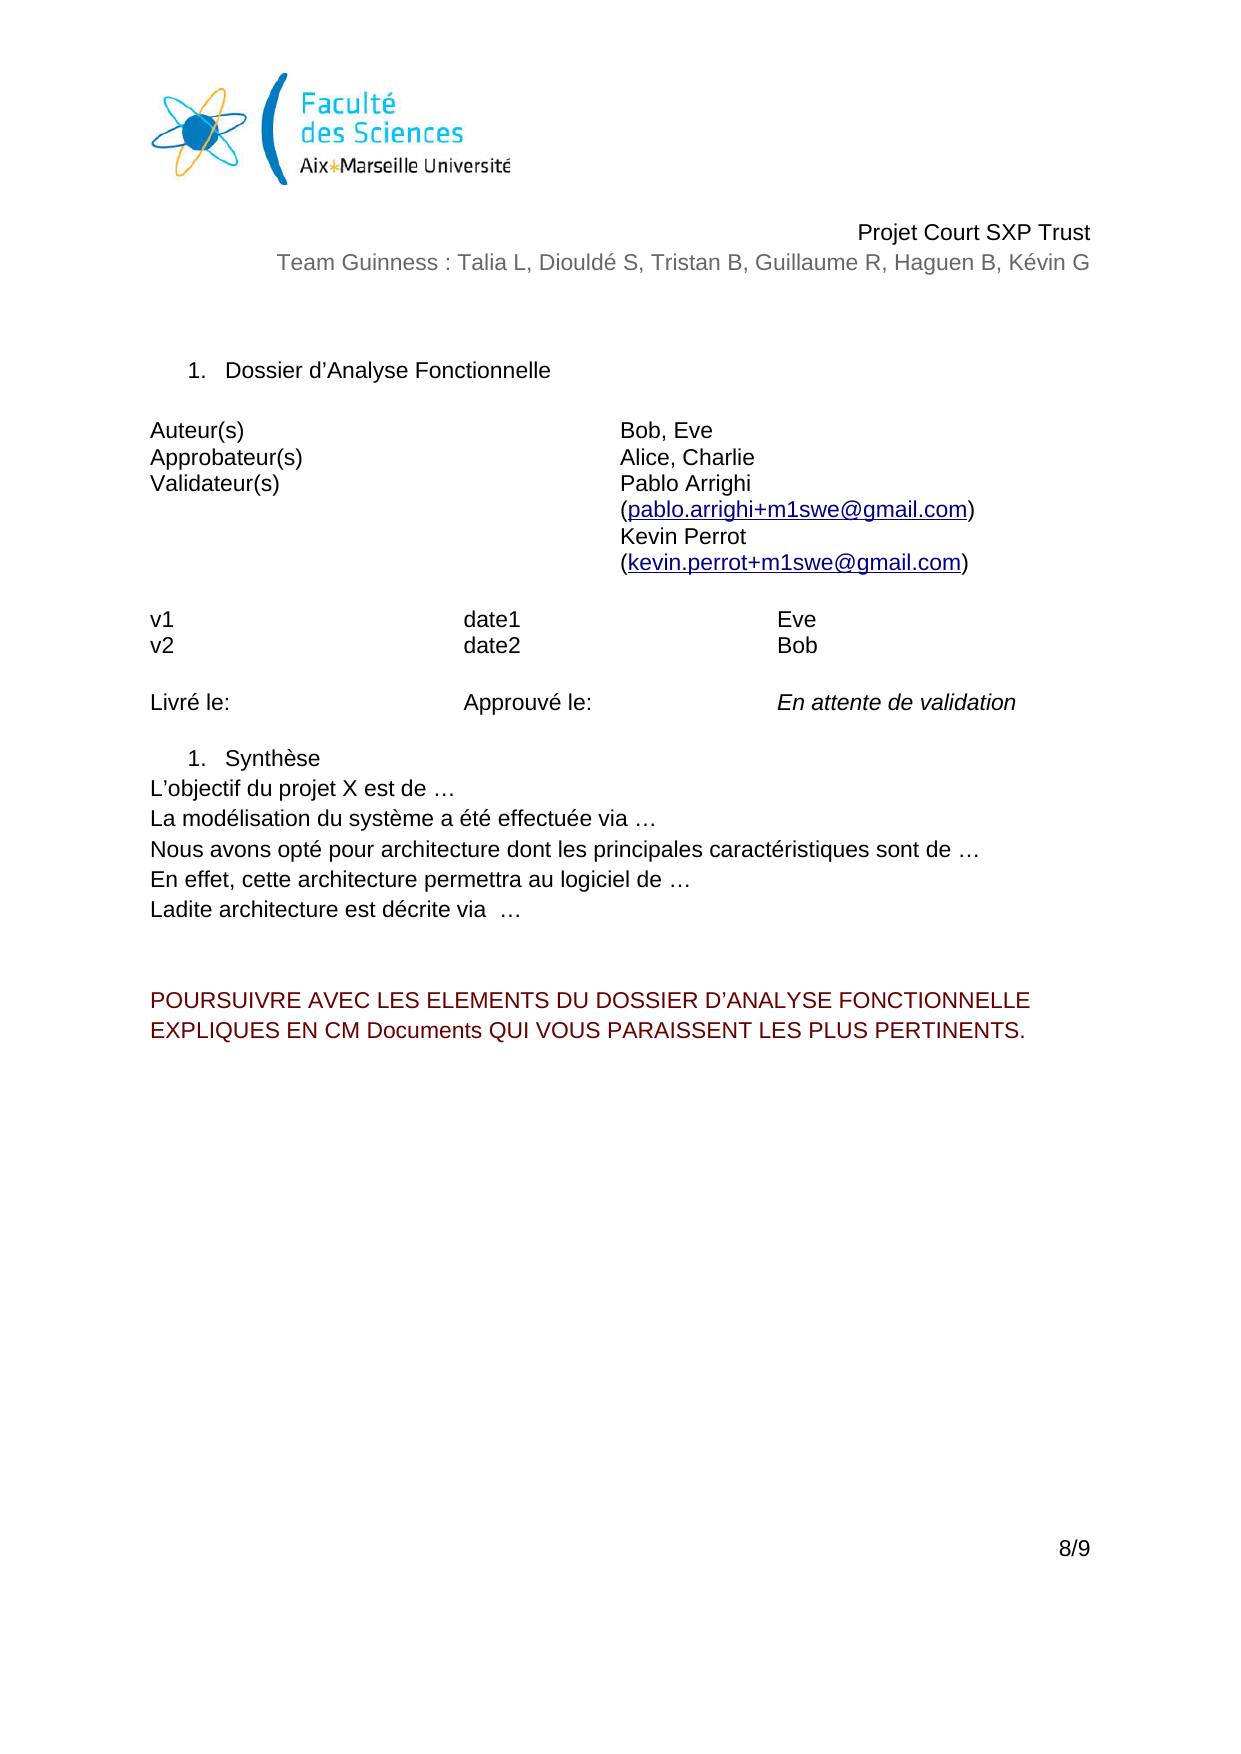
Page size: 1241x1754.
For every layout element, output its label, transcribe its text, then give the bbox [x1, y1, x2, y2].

text POURSUIVRE AVEC LES ELEMENTS DU DOSSIER D’ANALYSE FONCTIONNELLE EXPLIQUES EN CM Documents QUI VOUS PARAISSENT LES PLUS PERTINENTS. [150, 987, 1090, 1043]
table_cell Validateur(s) [150, 470, 620, 575]
table_header Bob, Eve [620, 417, 1090, 443]
table_cell Approbateur(s) [150, 444, 620, 470]
table_header v1 [150, 606, 463, 632]
table_cell Alice, Charlie [620, 444, 1090, 470]
picture [150, 73, 511, 185]
text Ladite architecture est décrite via … [150, 896, 1090, 922]
table_header Approuvé le: [463, 689, 777, 715]
table_cell date2 [463, 632, 777, 658]
text L’objectif du projet X est de … [150, 775, 1090, 802]
text La modélisation du système a été effectuée via … [150, 805, 1090, 832]
text Nous avons opté pour architecture dont les principales caractéristiques sont de … [150, 836, 1090, 862]
table_cell v2 [150, 632, 463, 658]
text En effet, cette architecture permettra au logiciel de … [150, 866, 1090, 892]
table_header Auteur(s) [150, 417, 620, 443]
list Synthèse [187, 745, 1090, 771]
table_cell Pablo Arrighi (pablo.arrighi+m1swe@gmail.com) Kevin Perrot (kevin.perrot+m1swe@gmail.com) [620, 470, 1090, 575]
list Dossier d’Analyse Fonctionnelle [187, 357, 1090, 383]
table_header Livré le: [150, 689, 463, 715]
table_header Eve [777, 606, 1090, 632]
table_header En attente de validation [777, 689, 1090, 715]
table_header date1 [463, 606, 777, 632]
table_cell Bob [777, 632, 1090, 658]
